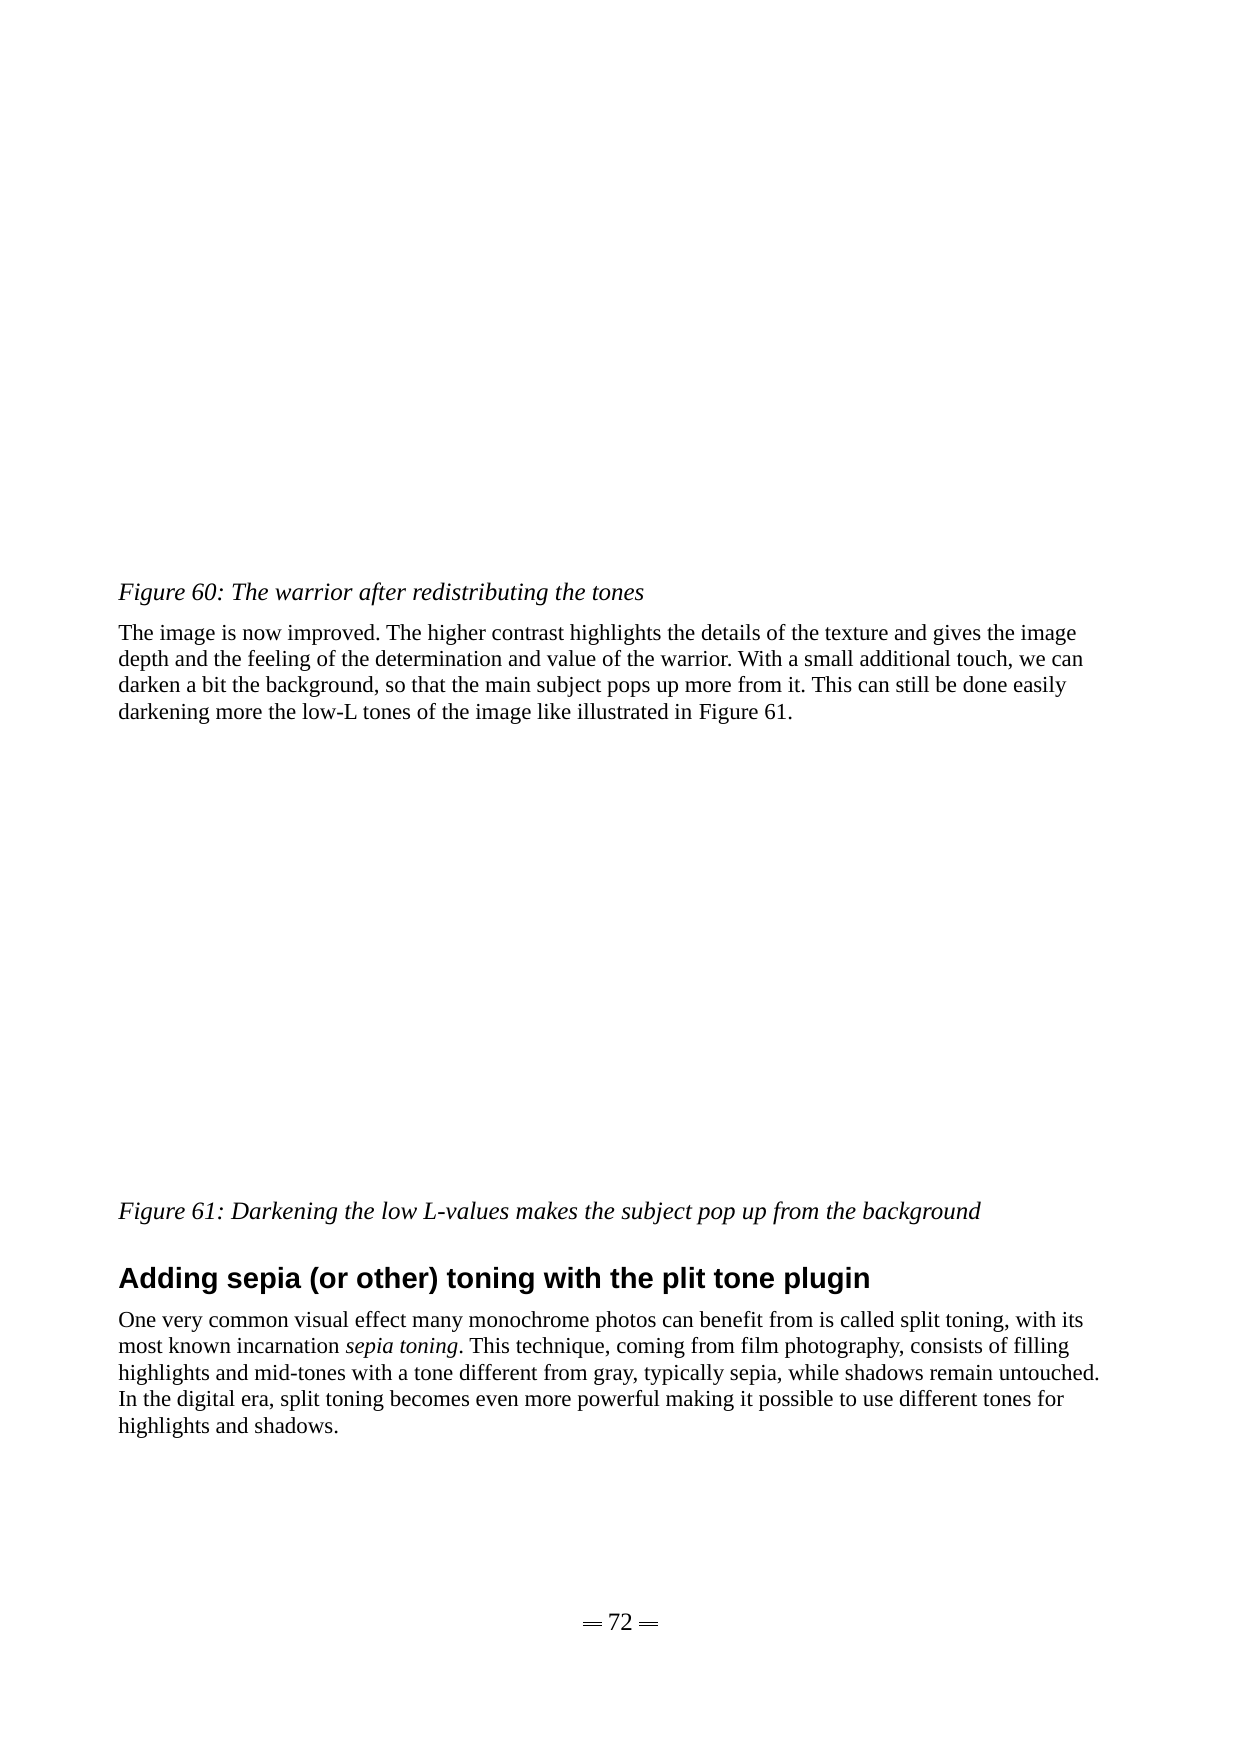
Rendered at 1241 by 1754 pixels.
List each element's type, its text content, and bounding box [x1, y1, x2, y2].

table_header [118, 118, 484, 565]
table_header [484, 737, 1123, 1183]
subtitle Adding sepia (or other) toning with the plit tone plugin [118, 1261, 1122, 1294]
table_header [484, 118, 1123, 565]
text One very common visual effect many monochrome photos can benefit from is called split toning, with its most known incarnation sepia toning. This technique, coming from film photography, consists of filling highlights and mid-tones with a tone different from gray, typically sepia, while shadows remain untouched. In the digital era, split toning becomes even more powerful making it possible to use different tones for highlights and shadows. [118, 1306, 1122, 1438]
text Figure 61: Darkening the low L-values makes the subject pop up from the background [118, 1196, 1122, 1225]
text Figure 60: The warrior after redistributing the tones [118, 577, 1122, 606]
table_header [118, 737, 484, 1183]
text The image is now improved. The higher contrast highlights the details of the texture and gives the image depth and the feeling of the determination and value of the warrior. With a small additional touch, we can darken a bit the background, so that the main subject pops up more from it. This can still be done easily darkening more the low-L tones of the image like illustrated in Figure 61. [118, 619, 1122, 724]
